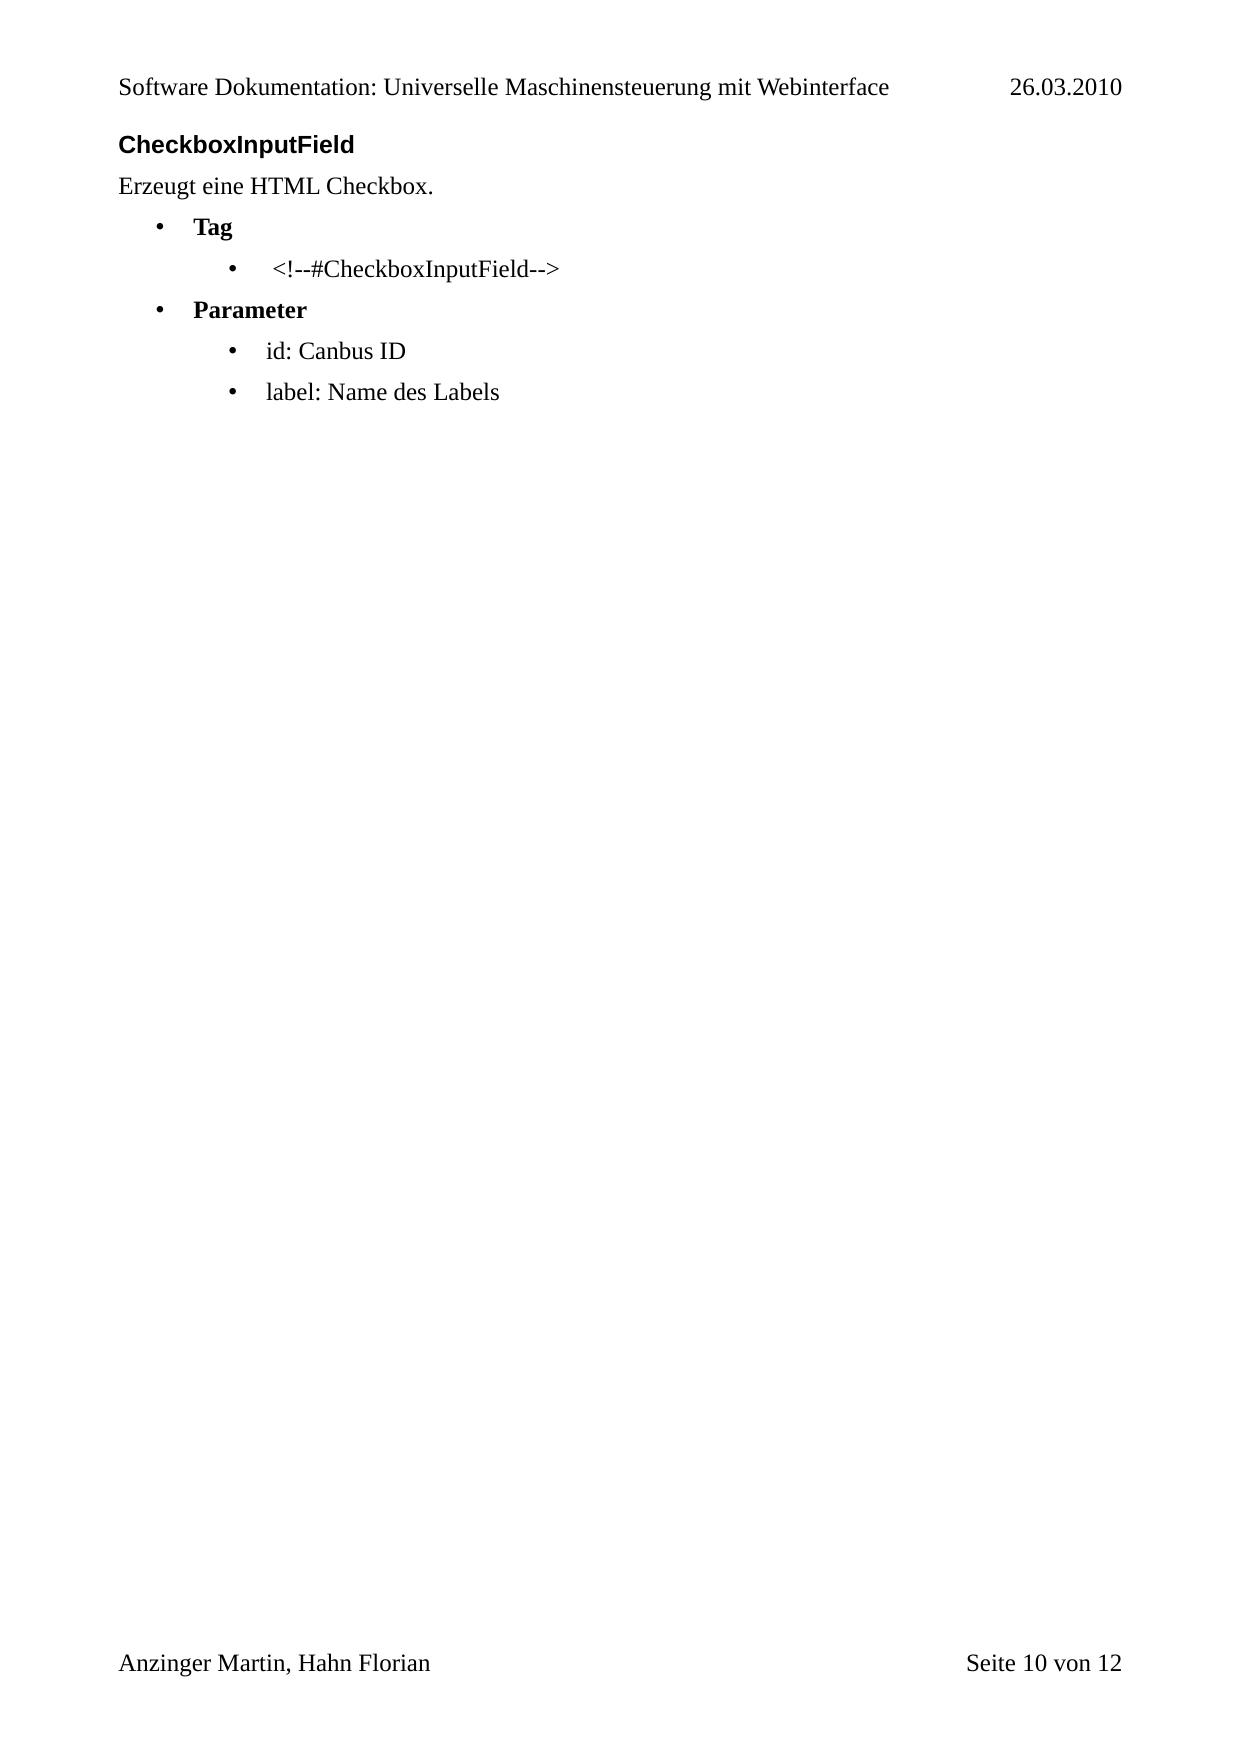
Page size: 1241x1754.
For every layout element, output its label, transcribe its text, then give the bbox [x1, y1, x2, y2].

list Parameter [156, 295, 1122, 324]
list Tag [156, 212, 1122, 241]
list <!--#CheckboxInputField--> [228, 254, 1122, 282]
text Erzeugt eine HTML Checkbox. [118, 171, 1122, 200]
list label: Name des Labels [228, 377, 1122, 406]
subtitle CheckboxInputField [118, 130, 1122, 159]
list id: Canbus ID [228, 336, 1122, 365]
